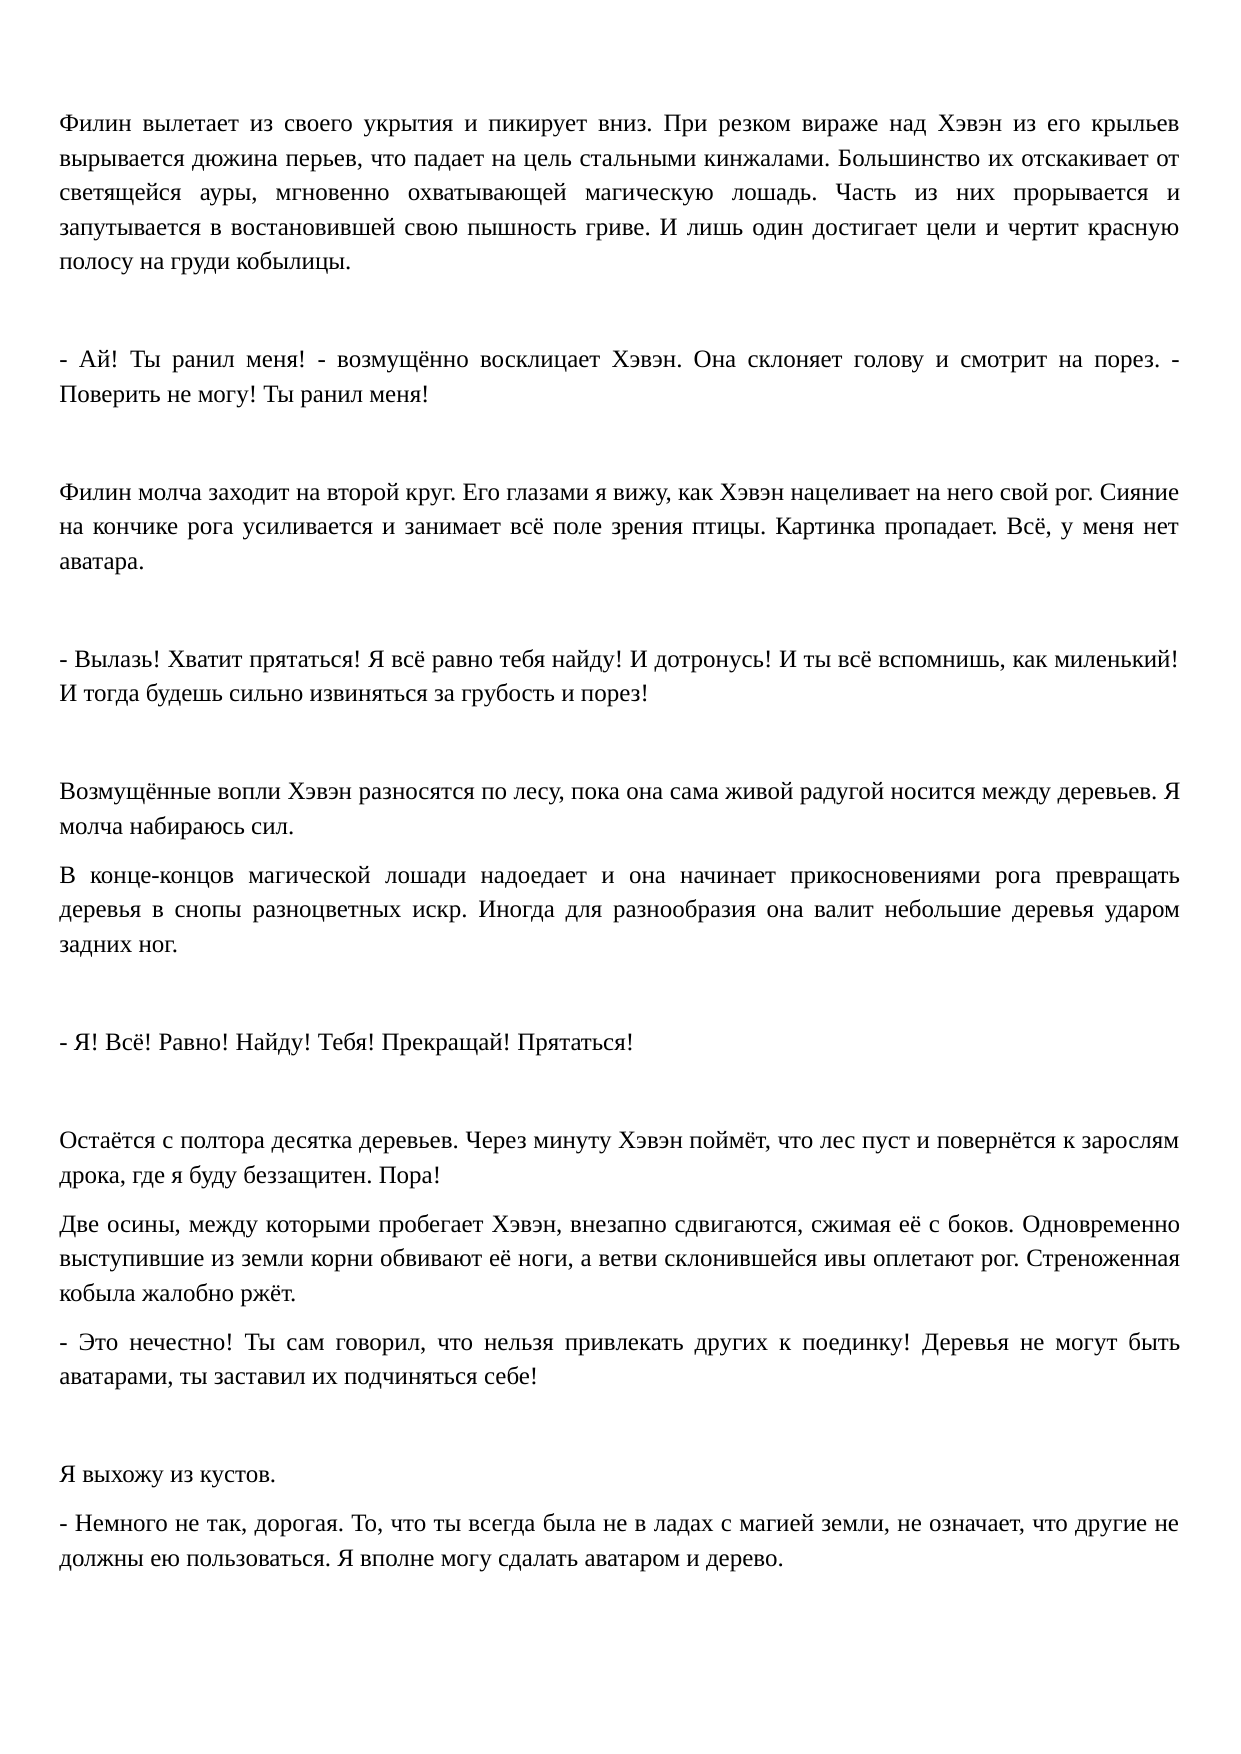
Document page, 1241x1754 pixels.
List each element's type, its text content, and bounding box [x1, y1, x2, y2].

text Возмущённые вопли Хэвэн разносятся по лесу, пока она сама живой радугой носится между деревьев. Я молча набираюсь сил. [59, 776, 1181, 840]
text Филин молча заходит на второй круг. Его глазами я вижу, как Хэвэн нацеливает на него свой рог. Сияние на кончике рога усиливается и занимает всё поле зрения птицы. Картинка пропадает. Всё, у меня нет аватара. [59, 477, 1181, 574]
text - Немного не так, дорогая. То, что ты всегда была не в ладах с магией земли, не означает, что другие не должны ею пользоваться. Я вполне могу сдалать аватаром и дерево. [59, 1508, 1181, 1572]
text Остаётся с полтора десятка деревьев. Через минуту Хэвэн поймёт, что лес пуст и повернётся к зарослям дрока, где я буду беззащитен. Пора! [59, 1125, 1181, 1188]
text Филин вылетает из своего укрытия и пикирует вниз. При резком вираже над Хэвэн из его крыльев вырывается дюжина перьев, что падает на цель стальными кинжалами. Большинство их отскакивает от светящейся ауры, мгновенно охватывающей магическую лошадь. Часть из них прорывается и запутывается в востановившей свою пышность гриве. И лишь один достигает цели и чертит красную полосу на груди кобылицы. [59, 108, 1181, 275]
text Две осины, между которыми пробегает Хэвэн, внезапно сдвигаются, сжимая её с боков. Одновременно выступившие из земли корни обвивают её ноги, а ветви склонившейся ивы оплетают рог. Стреноженная кобыла жалобно ржёт. [59, 1209, 1181, 1306]
text В конце-концов магической лошади надоедает и она начинает прикосновениями рога превращать деревья в снопы разноцветных искр. Иногда для разнообразия она валит небольшие деревья ударом задних ног. [59, 860, 1181, 958]
text Я выхожу из кустов. [59, 1459, 1181, 1488]
text - Вылазь! Хватит прятаться! Я всё равно тебя найду! И дотронусь! И ты всё вспомнишь, как миленький! И тогда будешь сильно извиняться за грубость и порез! [59, 644, 1181, 707]
text - Это нечестно! Ты сам говорил, что нельзя привлекать других к поединку! Деревья не могут быть аватарами, ты заставил их подчиняться себе! [59, 1327, 1181, 1390]
text - Я! Всё! Равно! Найду! Тебя! Прекращай! Прятаться! [59, 1027, 1181, 1056]
text - Ай! Ты ранил меня! - возмущённо восклицает Хэвэн. Она склоняет голову и смотрит на порез. - Поверить не могу! Ты ранил меня! [59, 344, 1181, 407]
